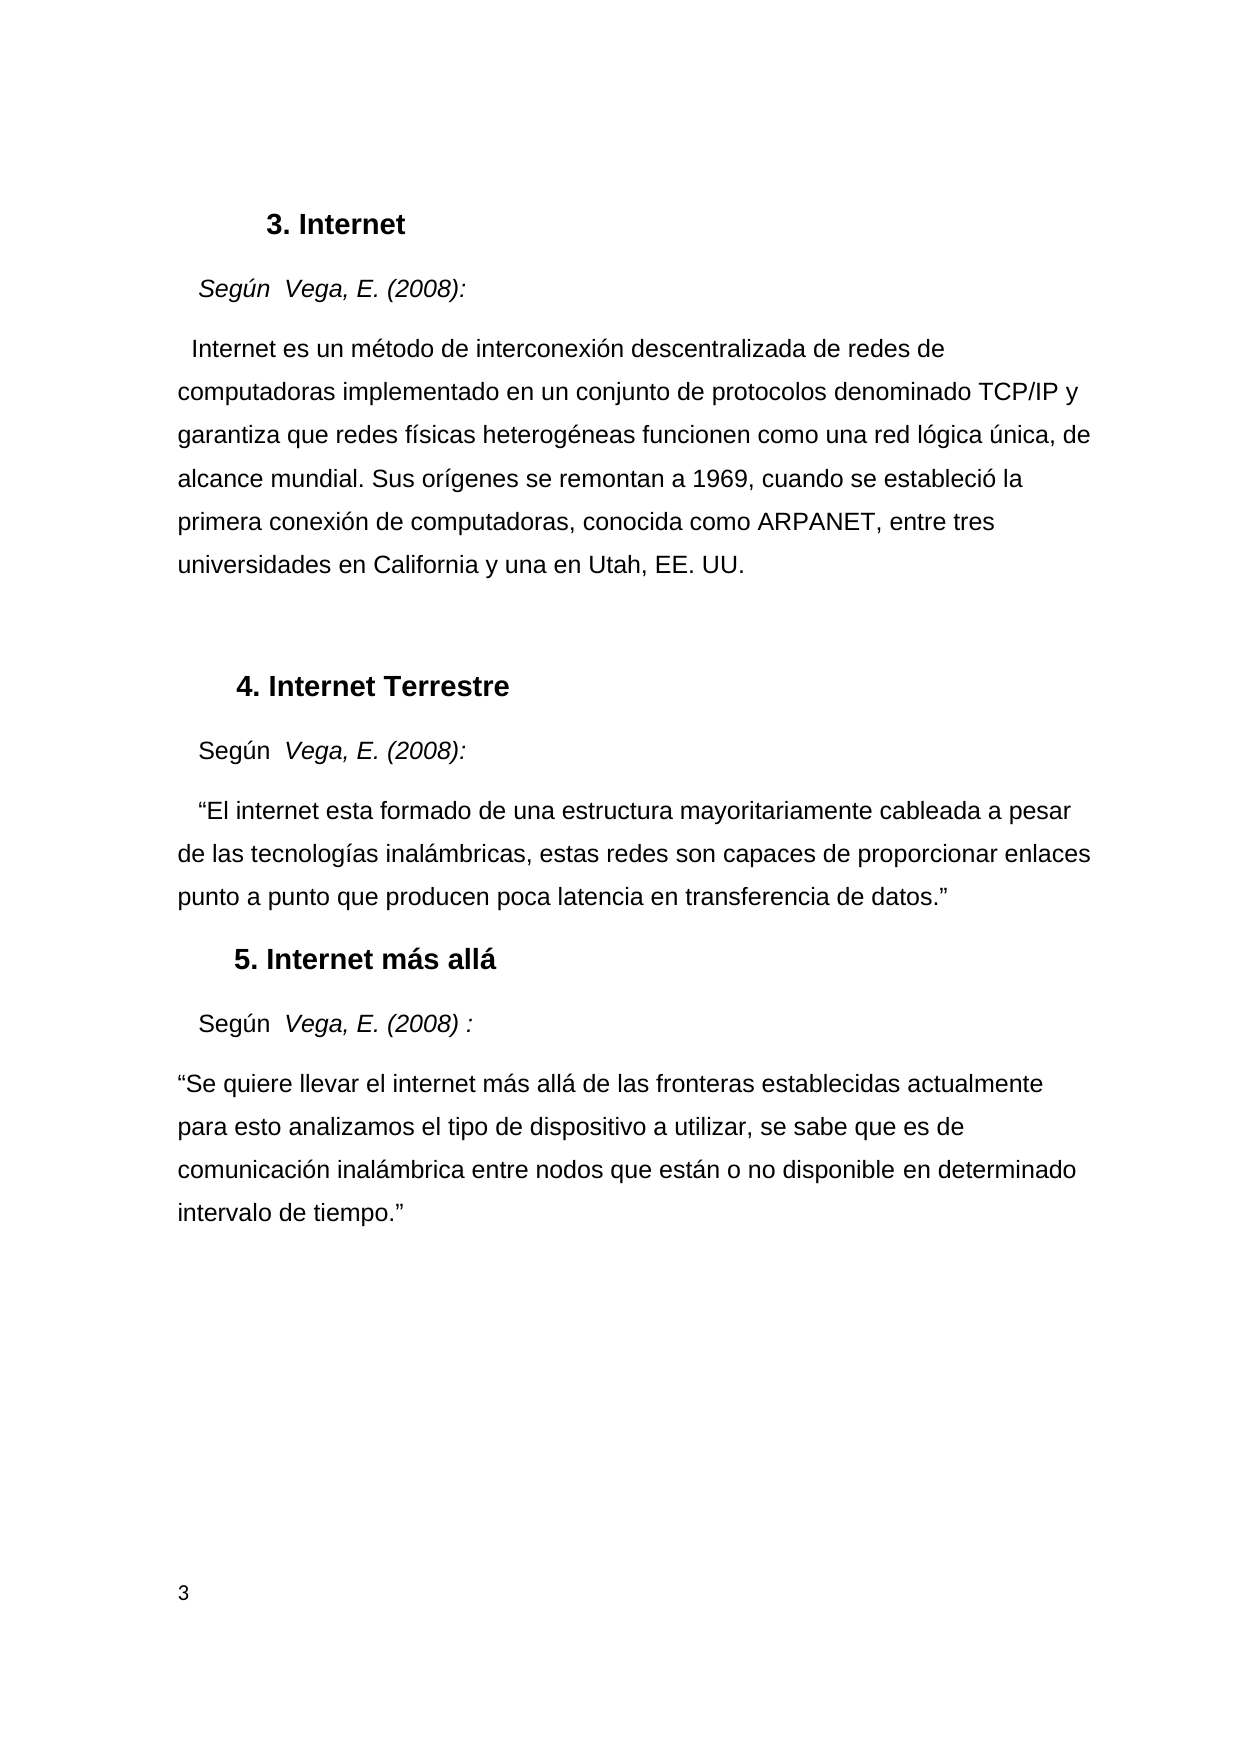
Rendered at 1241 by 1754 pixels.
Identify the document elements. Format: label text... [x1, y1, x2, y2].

text Según Vega, E. (2008): [177, 736, 1094, 765]
text 4. Internet Terrestre [177, 669, 1094, 703]
text Internet es un método de interconexión descentralizada de redes de computadoras implementado en un conjunto de protocolos denominado TCP/IP y garantiza que redes físicas heterogéneas funcionen como una red lógica única, de alcance mundial. Sus orígenes se remontan a 1969, cuando se estableció la primera conexión de computadoras, conocida como ARPANET, entre tres universidades en California y una en Utah, EE. UU. [177, 334, 1094, 578]
text 5. Internet más allá [177, 942, 1094, 976]
text “El internet esta formado de una estructura mayoritariamente cableada a pesar de las tecnologías inalámbricas, estas redes son capaces de proporcionar enlaces punto a punto que producen poca latencia en transferencia de datos.” [177, 796, 1094, 911]
text Según Vega, E. (2008): [177, 274, 1094, 303]
text Según Vega, E. (2008) : [177, 1009, 1094, 1038]
text “Se quiere llevar el internet más allá de las fronteras establecidas actualmente para esto analizamos el tipo de dispositivo a utilizar, se sabe que es de comunicación inalámbrica entre nodos que están o no disponible en determinado intervalo de tiempo.” [177, 1069, 1094, 1227]
text 3. Internet [177, 207, 1094, 241]
